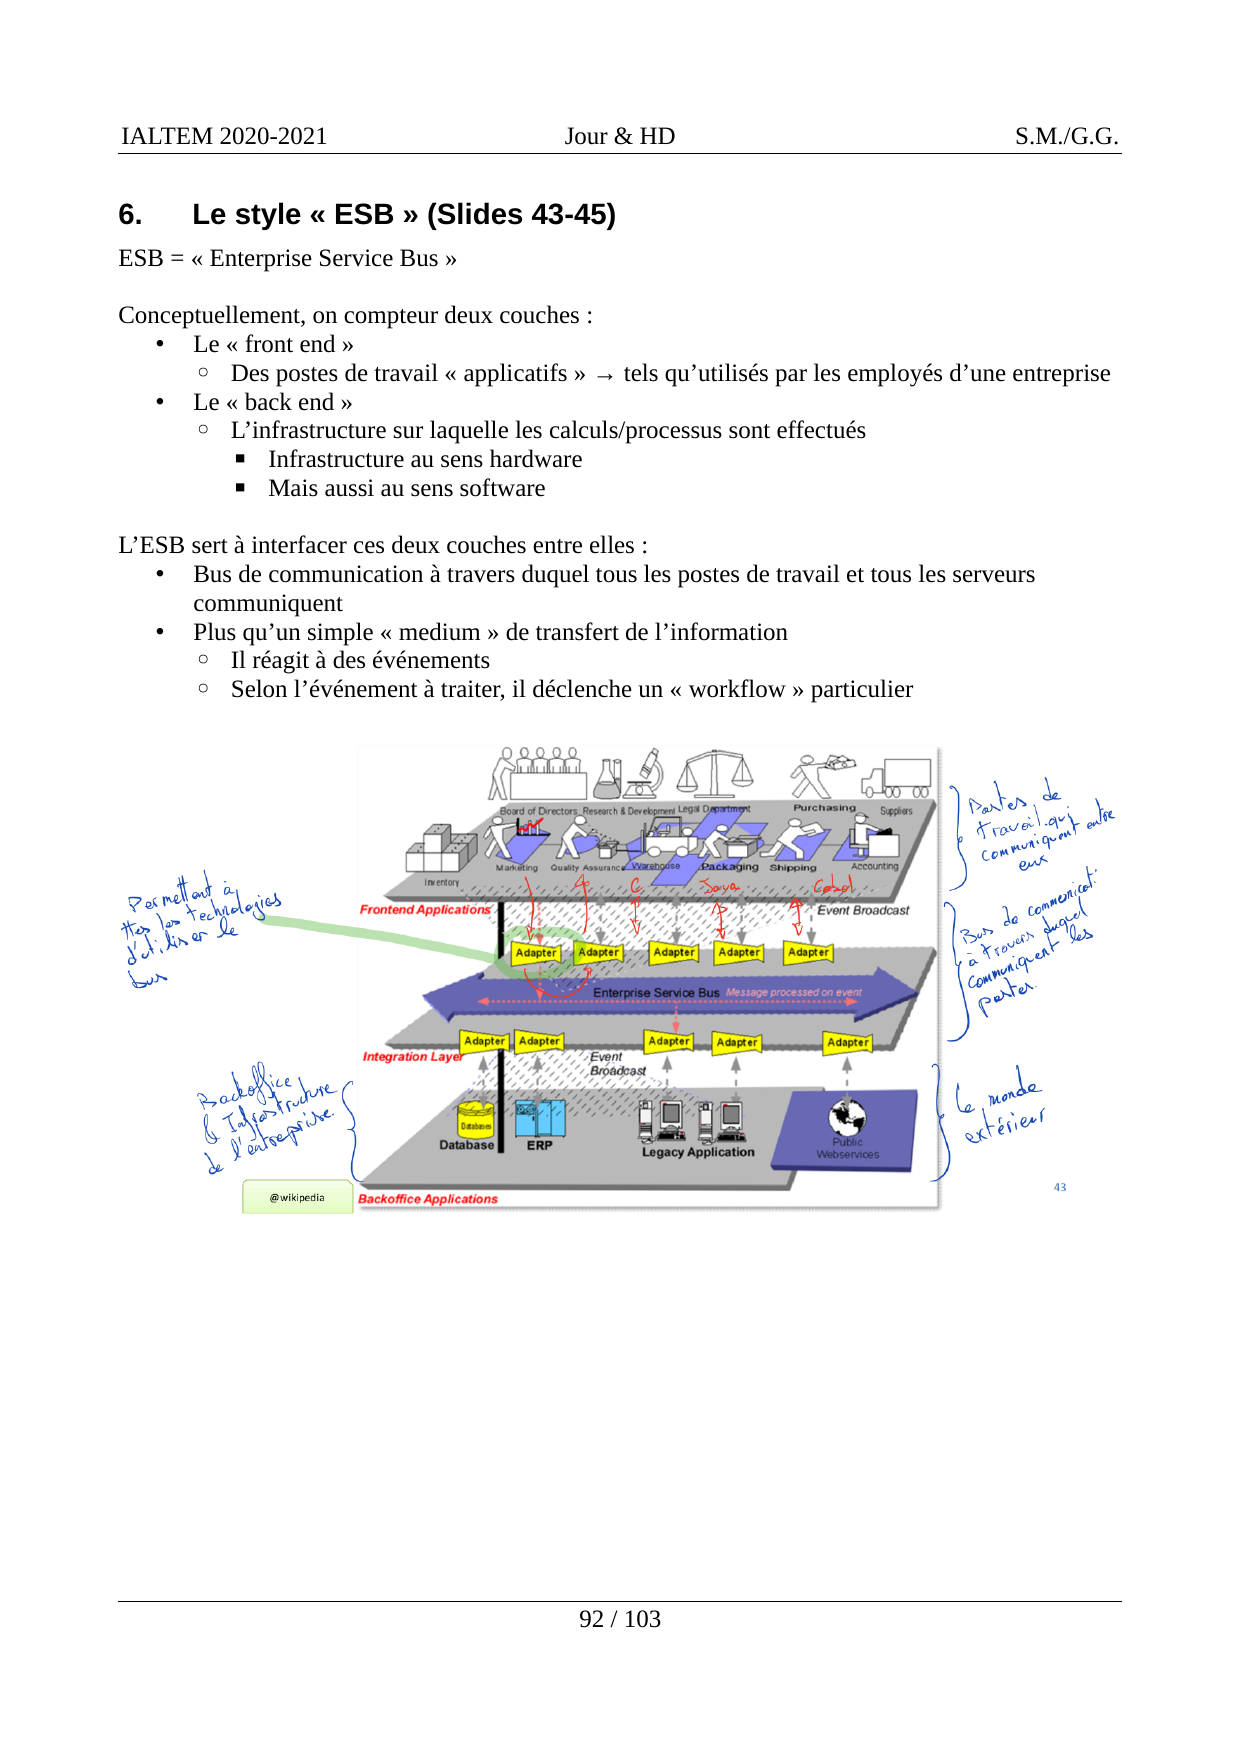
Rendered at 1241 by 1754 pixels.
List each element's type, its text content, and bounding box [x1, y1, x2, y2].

text ESB = « Enterprise Service Bus » [118, 243, 1122, 272]
subtitle Le style « ESB » (Slides 43-45) [118, 197, 1122, 231]
list Des postes de travail « applicatifs » → tels qu’utilisés par les employés d’une entreprise [193, 358, 1122, 387]
text L’ESB sert à interfacer ces deux couches entre elles : [118, 531, 1122, 559]
list Plus qu’un simple « medium » de transfert de l’information [156, 617, 1122, 646]
list Infrastructure au sens hardware [231, 444, 1122, 473]
list Il réagit à des événements [193, 646, 1122, 674]
text Conceptuellement, on compteur deux couches : [118, 301, 1122, 329]
list Selon l’événement à traiter, il déclenche un « workflow » particulier [193, 674, 1122, 703]
list Le « back end » [156, 387, 1122, 416]
list Bus de communication à travers duquel tous les postes de travail et tous les serveurs communiquent [156, 559, 1122, 617]
list Le « front end » [156, 329, 1122, 358]
list Mais aussi au sens software [231, 473, 1122, 502]
picture [118, 731, 1123, 1217]
list L’infrastructure sur laquelle les calculs/processus sont effectués [193, 416, 1122, 444]
